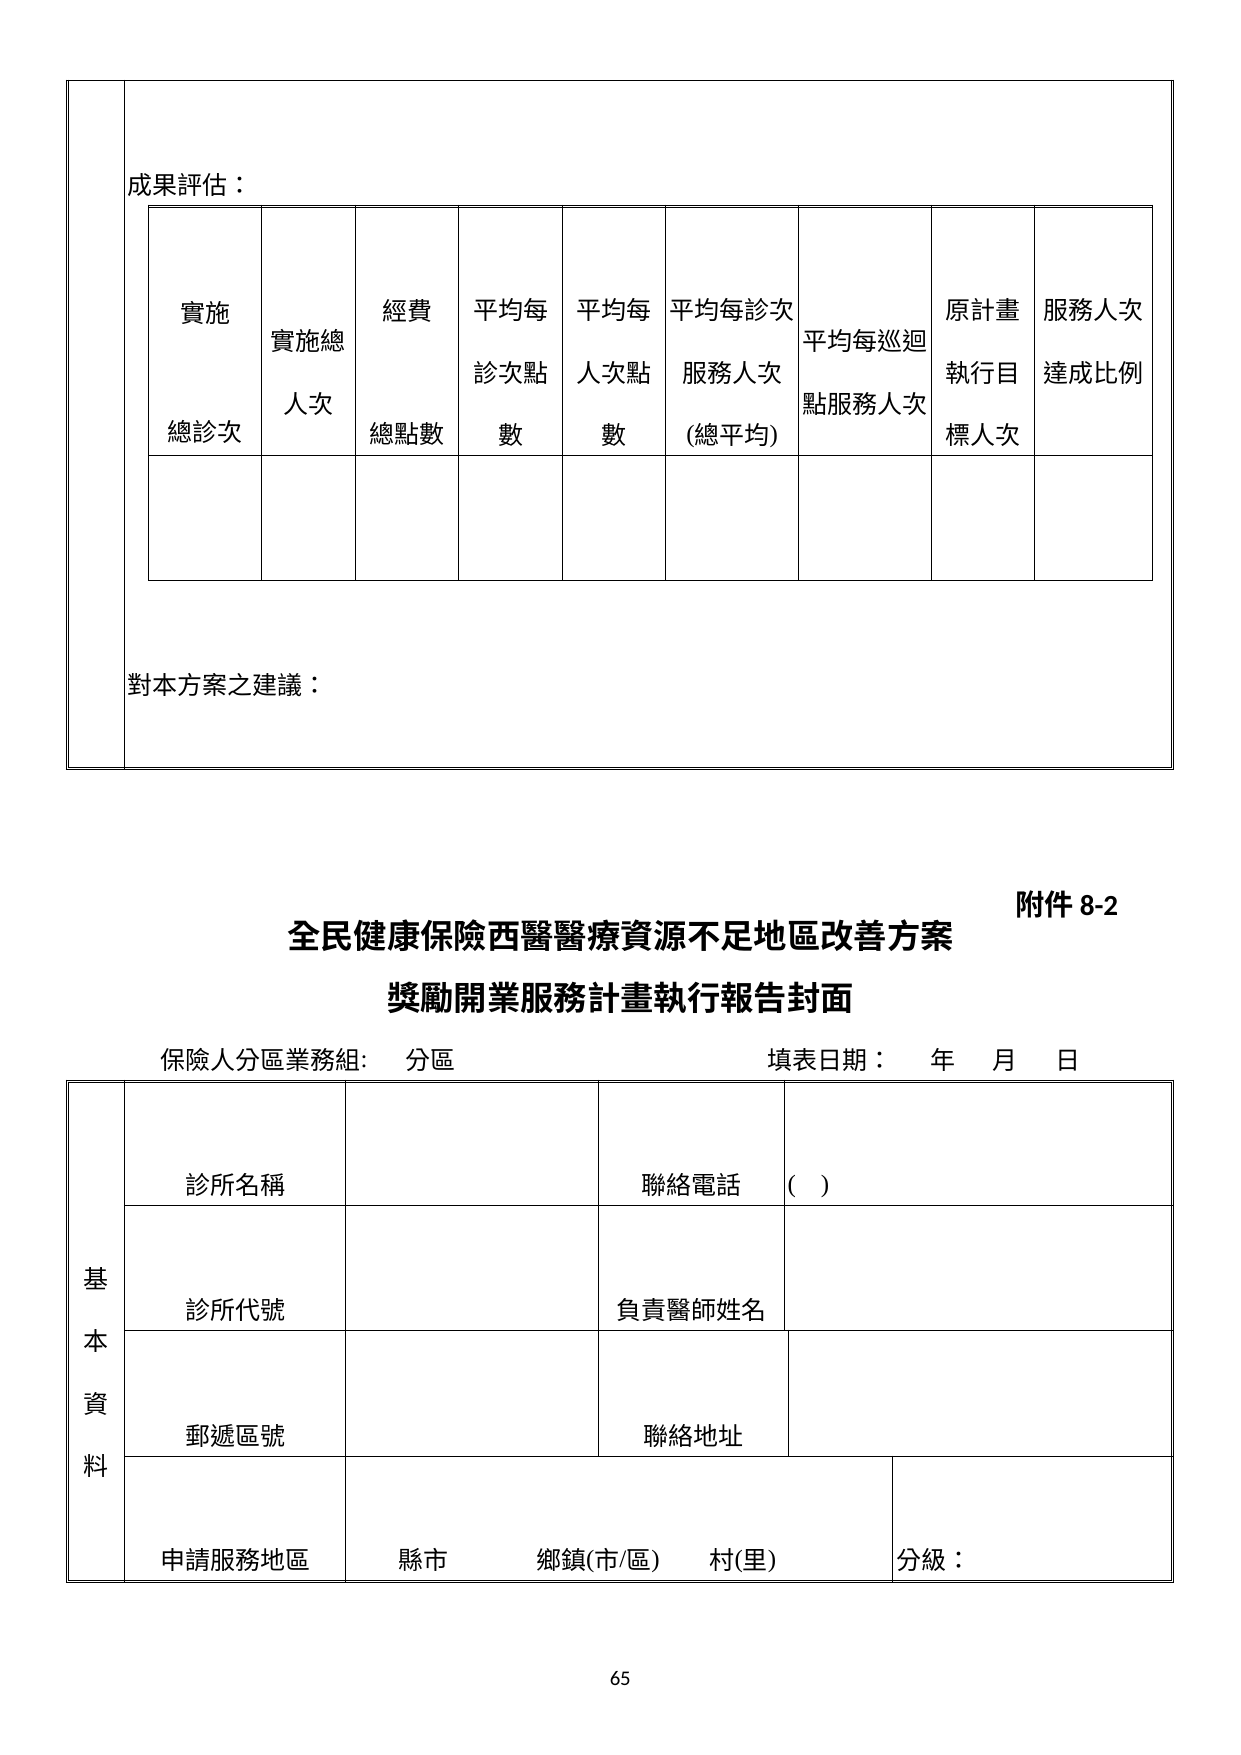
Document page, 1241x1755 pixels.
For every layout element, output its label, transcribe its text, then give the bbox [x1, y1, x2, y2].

text 附件8-2 [1015, 882, 1134, 924]
table_cell 負責醫師姓名 [599, 1206, 784, 1329]
table_header 經費 總點數 [356, 208, 458, 454]
table_header 實施 總診次 [149, 208, 261, 454]
table_cell [356, 456, 458, 579]
table_cell 郵遞區號 [125, 1331, 345, 1456]
table_cell [262, 456, 355, 579]
table_cell [666, 456, 798, 579]
table_cell [785, 1206, 1171, 1329]
table_header [346, 1083, 598, 1204]
text 獎勵開業服務計畫執行報告封面 [118, 954, 1122, 1017]
table_cell 申請服務地區 [125, 1457, 345, 1579]
table_cell [799, 456, 931, 579]
table_cell [346, 1331, 598, 1456]
table_header 平均每診次點數 [459, 208, 562, 454]
table_header 基本資料 [69, 1083, 124, 1579]
table_cell [563, 456, 665, 579]
table_cell [69, 81, 124, 767]
table_cell [459, 456, 562, 579]
table_header 平均每巡迴點服務人次 [799, 208, 931, 454]
table_header 診所名稱 [125, 1083, 345, 1204]
table_cell [1035, 456, 1152, 579]
table_cell 分級： [893, 1457, 1171, 1579]
table_header 服務人次達成比例 [1035, 208, 1152, 454]
table_cell 診所代號 [125, 1206, 345, 1329]
table_cell [789, 1331, 1171, 1456]
table_header 原計畫執行目標人次 [932, 208, 1034, 454]
table_cell 縣市 鄉鎮(市/區) 村(里) [346, 1457, 892, 1579]
table_cell [346, 1206, 598, 1329]
text [1000, 874, 1149, 952]
table_header 平均每人次點數 [563, 208, 665, 454]
table_cell [932, 456, 1034, 579]
table_header 平均每診次服務人次 (總平均) [666, 208, 798, 454]
table_header 聯絡電話 [599, 1083, 784, 1204]
table_header ( ) [785, 1083, 1171, 1204]
table_cell 成果評估： 對本方案之建議： [125, 81, 1171, 767]
text 全民健康保險西醫醫療資源不足地區改善方案 [118, 892, 999, 954]
table_cell [149, 456, 261, 579]
table_cell 聯絡地址 [599, 1331, 788, 1456]
table_header 實施總人次 [262, 208, 355, 454]
text 保險人分區業務組: 分區 填表日期： 年 月 日 [118, 1017, 1122, 1079]
